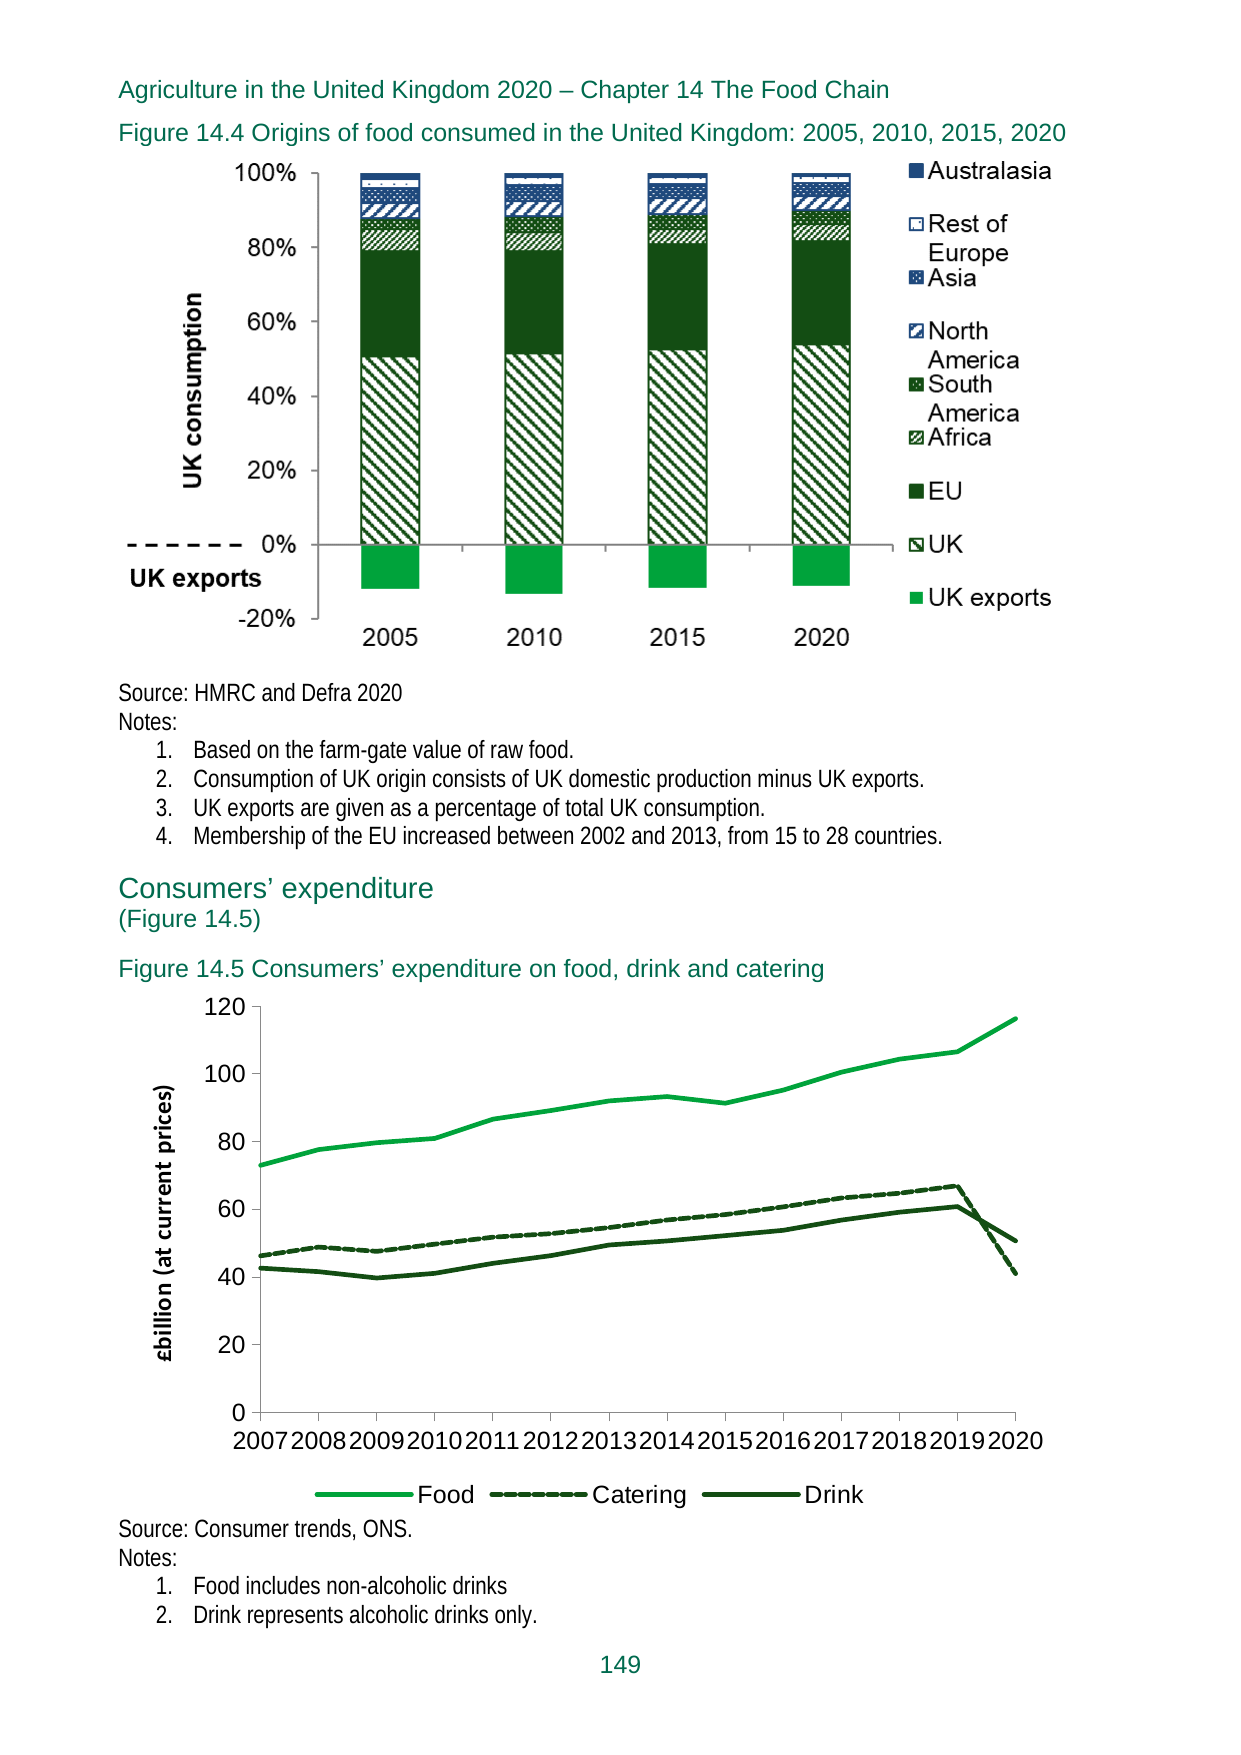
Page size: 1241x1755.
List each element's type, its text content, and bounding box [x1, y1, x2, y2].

subtitle Figure 14.5 Consumers’ expenditure on food, drink and catering [118, 954, 1122, 982]
list Based on the farm-gate value of raw food. [156, 735, 1122, 764]
subtitle Figure 14.4 Origins of food consumed in the United Kingdom: 2005, 2010, 2015, 2020 [118, 118, 1122, 147]
list UK exports are given as a percentage of total UK consumption. [156, 792, 1122, 821]
text Source: HMRC and Defra 2020 [118, 678, 1122, 707]
list Membership of the EU increased between 2002 and 2013, from 15 to 28 countries. [156, 821, 1122, 850]
subtitle Consumers’ expenditure (Figure 14.5) [118, 871, 1122, 933]
text Notes: [118, 1543, 1122, 1571]
text Source: Consumer trends, ONS. [118, 1514, 1122, 1543]
list Food includes non-alcoholic drinks [156, 1571, 1122, 1600]
list Drink represents alcoholic drinks only. [156, 1600, 1122, 1628]
list Consumption of UK origin consists of UK domestic production minus UK exports. [156, 764, 1122, 792]
text Notes: [118, 707, 1122, 735]
